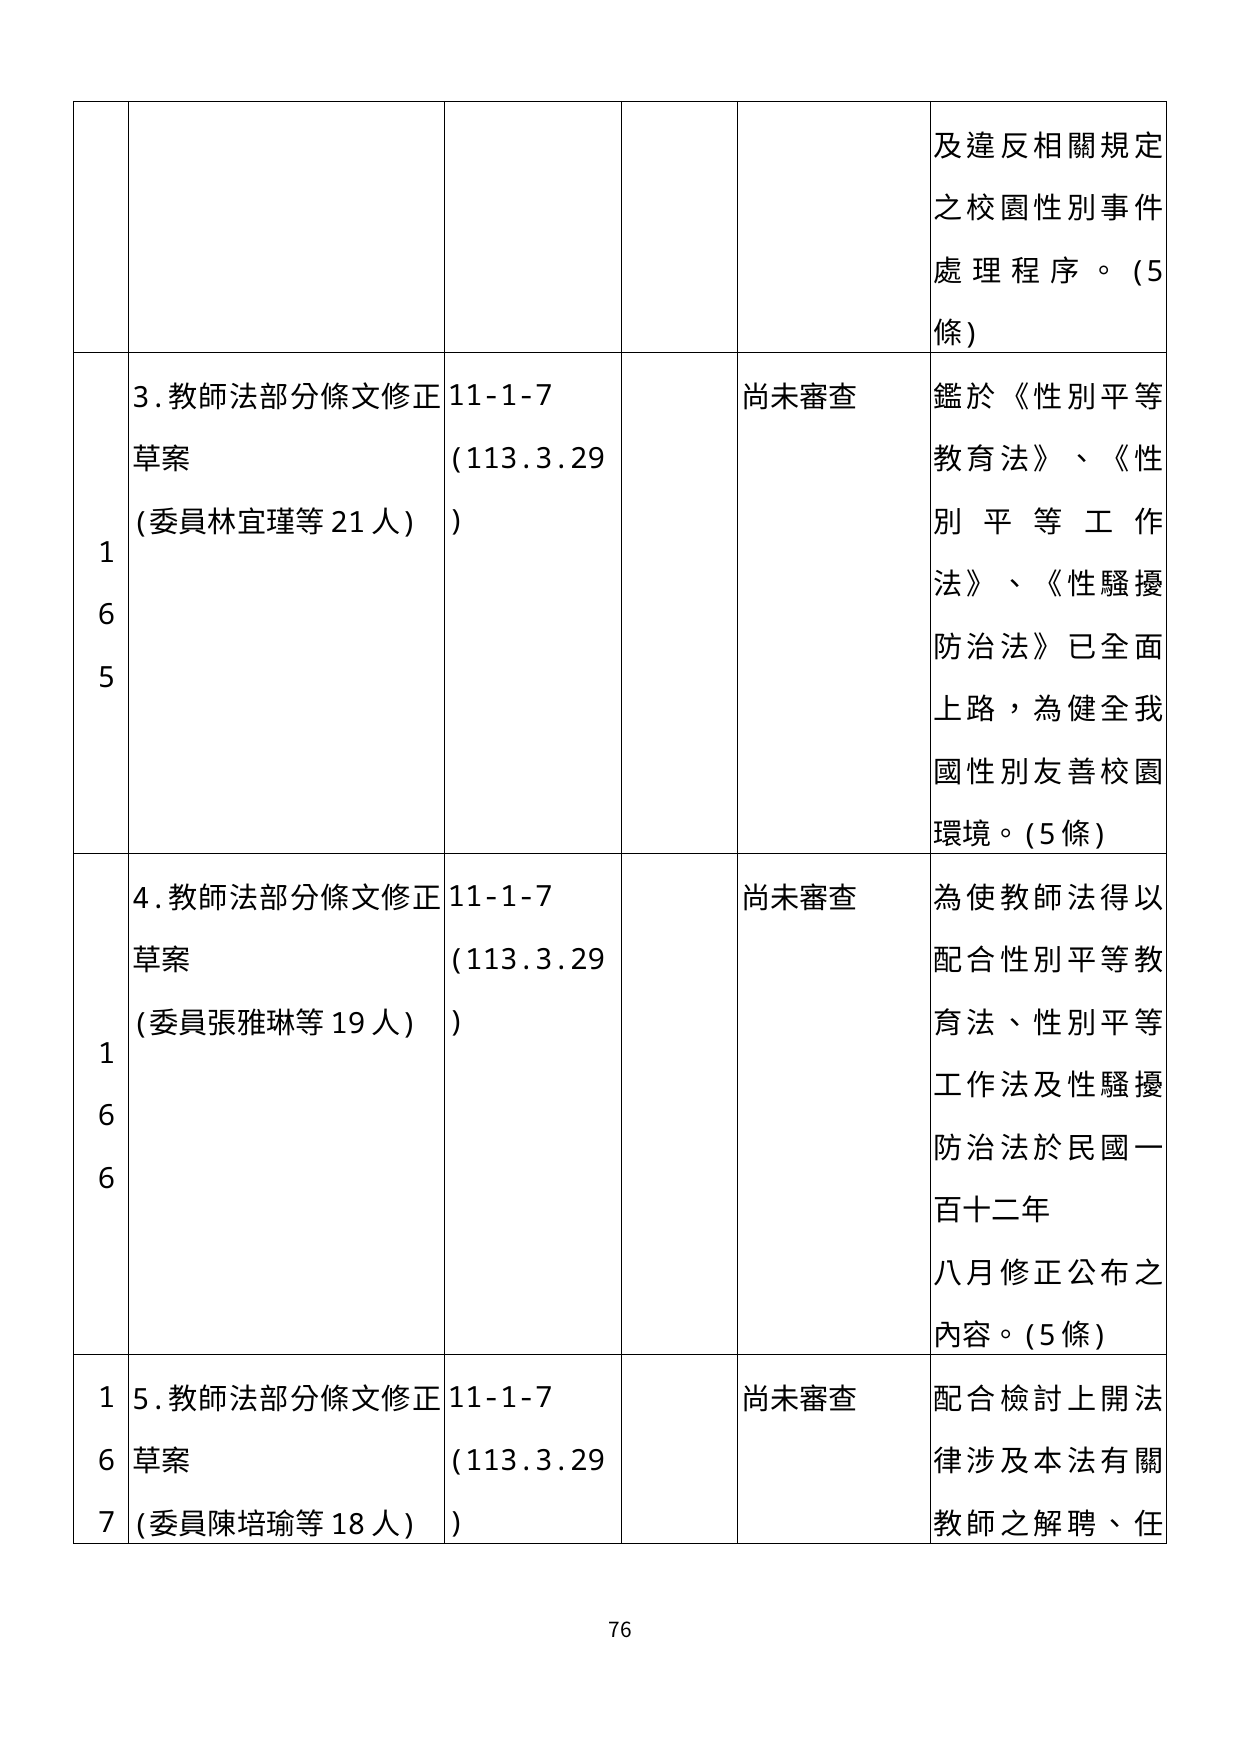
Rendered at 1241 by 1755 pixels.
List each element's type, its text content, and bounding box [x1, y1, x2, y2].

table_cell [622, 854, 737, 1354]
table_cell [74, 854, 128, 1354]
table_cell 尚未審查 [738, 353, 930, 853]
table_cell 鑑於《性別平等教育法》、《性別平等工作法》、《性騷擾防治法》已全面上路，為健全我國性別友善校園環境。(5條) [931, 353, 1166, 853]
table_cell 4.教師法部分條文修正草案 (委員張雅琳等19人) [129, 854, 444, 1354]
table_cell [74, 353, 128, 853]
table_cell 配合檢討上開法律涉及本法有關教師之解聘、任 [931, 1355, 1166, 1542]
table_cell [622, 1355, 737, 1542]
table_cell [622, 102, 737, 352]
table_cell 及違反相關規定之校園性別事件處理程序。(5條) [931, 102, 1166, 352]
table_cell [738, 102, 930, 352]
table_cell 3.教師法部分條文修正草案 (委員林宜瑾等21人) [129, 353, 444, 853]
table_cell [74, 1355, 128, 1542]
table_cell [445, 102, 621, 352]
table_cell [129, 102, 444, 352]
table_cell [74, 102, 128, 352]
table_cell 11-1-7 (113.3.29) [445, 854, 621, 1354]
table_cell 11-1-7 (113.3.29) [445, 353, 621, 853]
table_cell 為使教師法得以配合性別平等教育法、性別平等工作法及性騷擾防治法於民國一百十二年 八月修正公布之內容。(5條) [931, 854, 1166, 1354]
table_cell 11-1-7 (113.3.29) [445, 1355, 621, 1542]
table_cell [622, 353, 737, 853]
table_cell 尚未審查 [738, 854, 930, 1354]
table_cell 尚未審查 [738, 1355, 930, 1542]
table_cell 5.教師法部分條文修正草案 (委員陳培瑜等18人) [129, 1355, 444, 1542]
